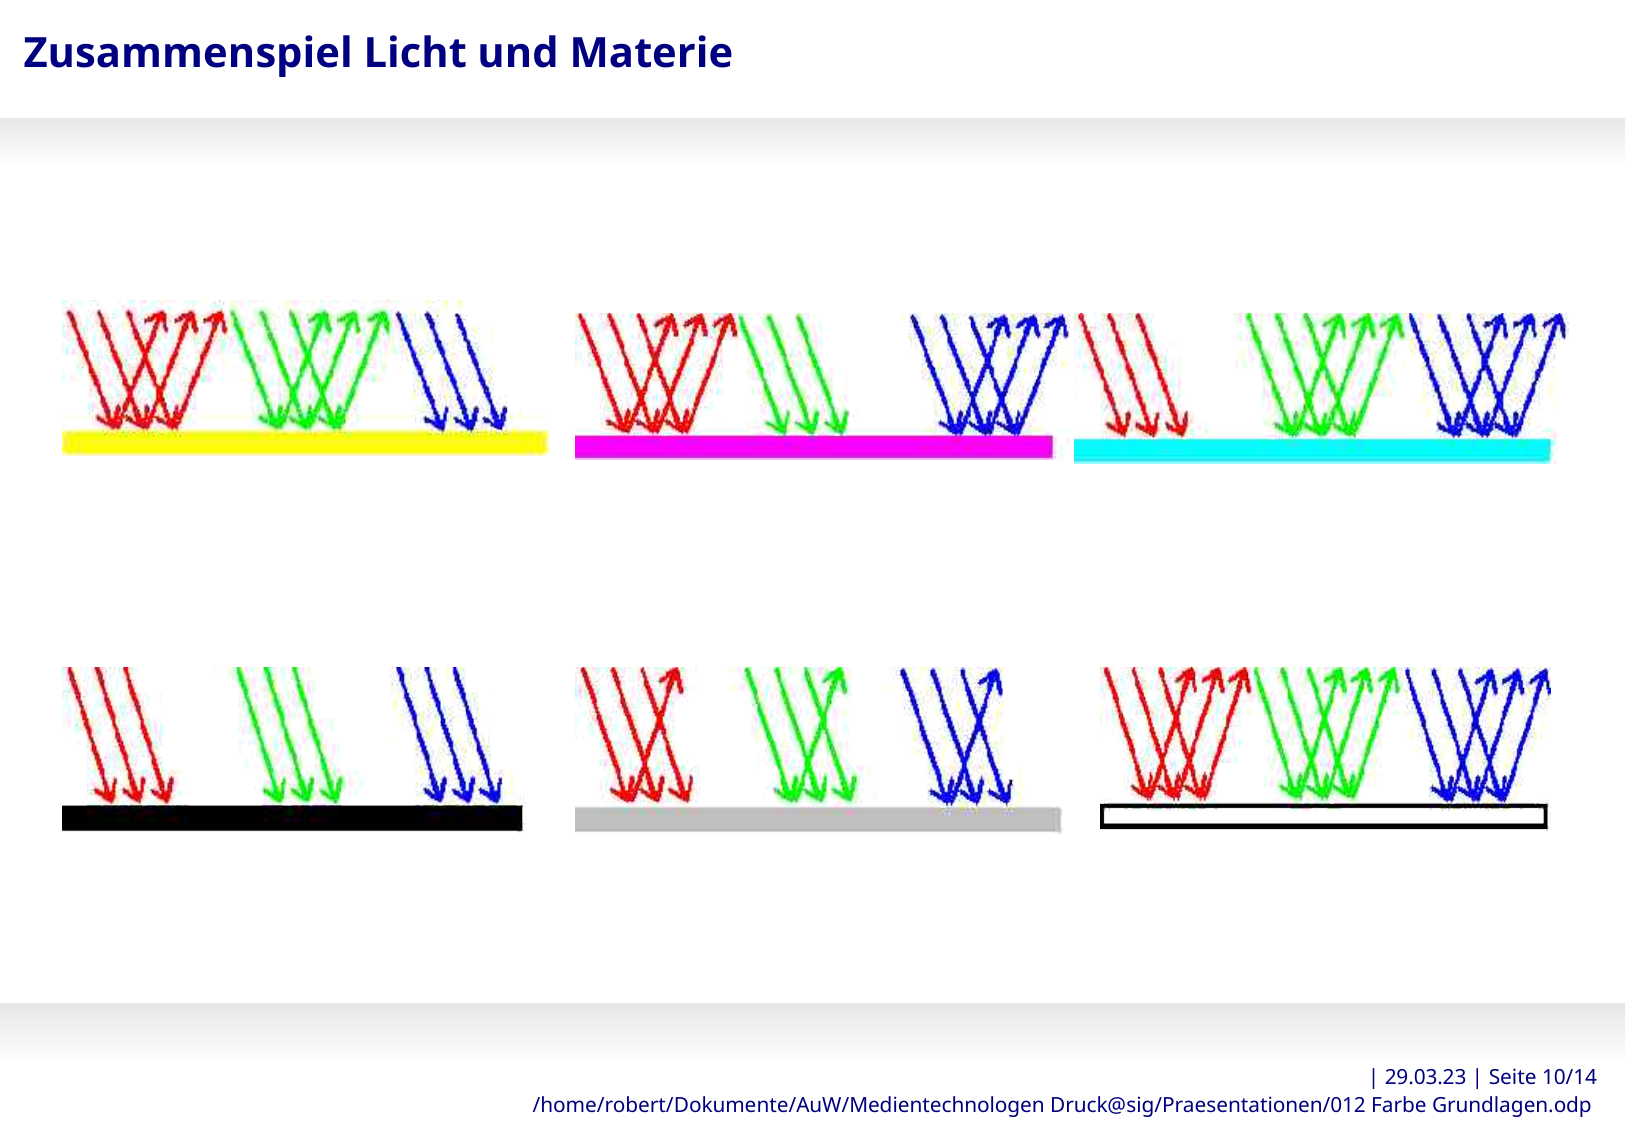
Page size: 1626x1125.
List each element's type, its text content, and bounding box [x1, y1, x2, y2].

picture [62, 667, 526, 833]
title Zusammenspiel Licht und Materie [23, 11, 1600, 130]
picture [1100, 667, 1551, 831]
picture [62, 300, 550, 456]
picture [575, 667, 1063, 834]
picture [575, 313, 1070, 460]
picture [1074, 313, 1569, 464]
